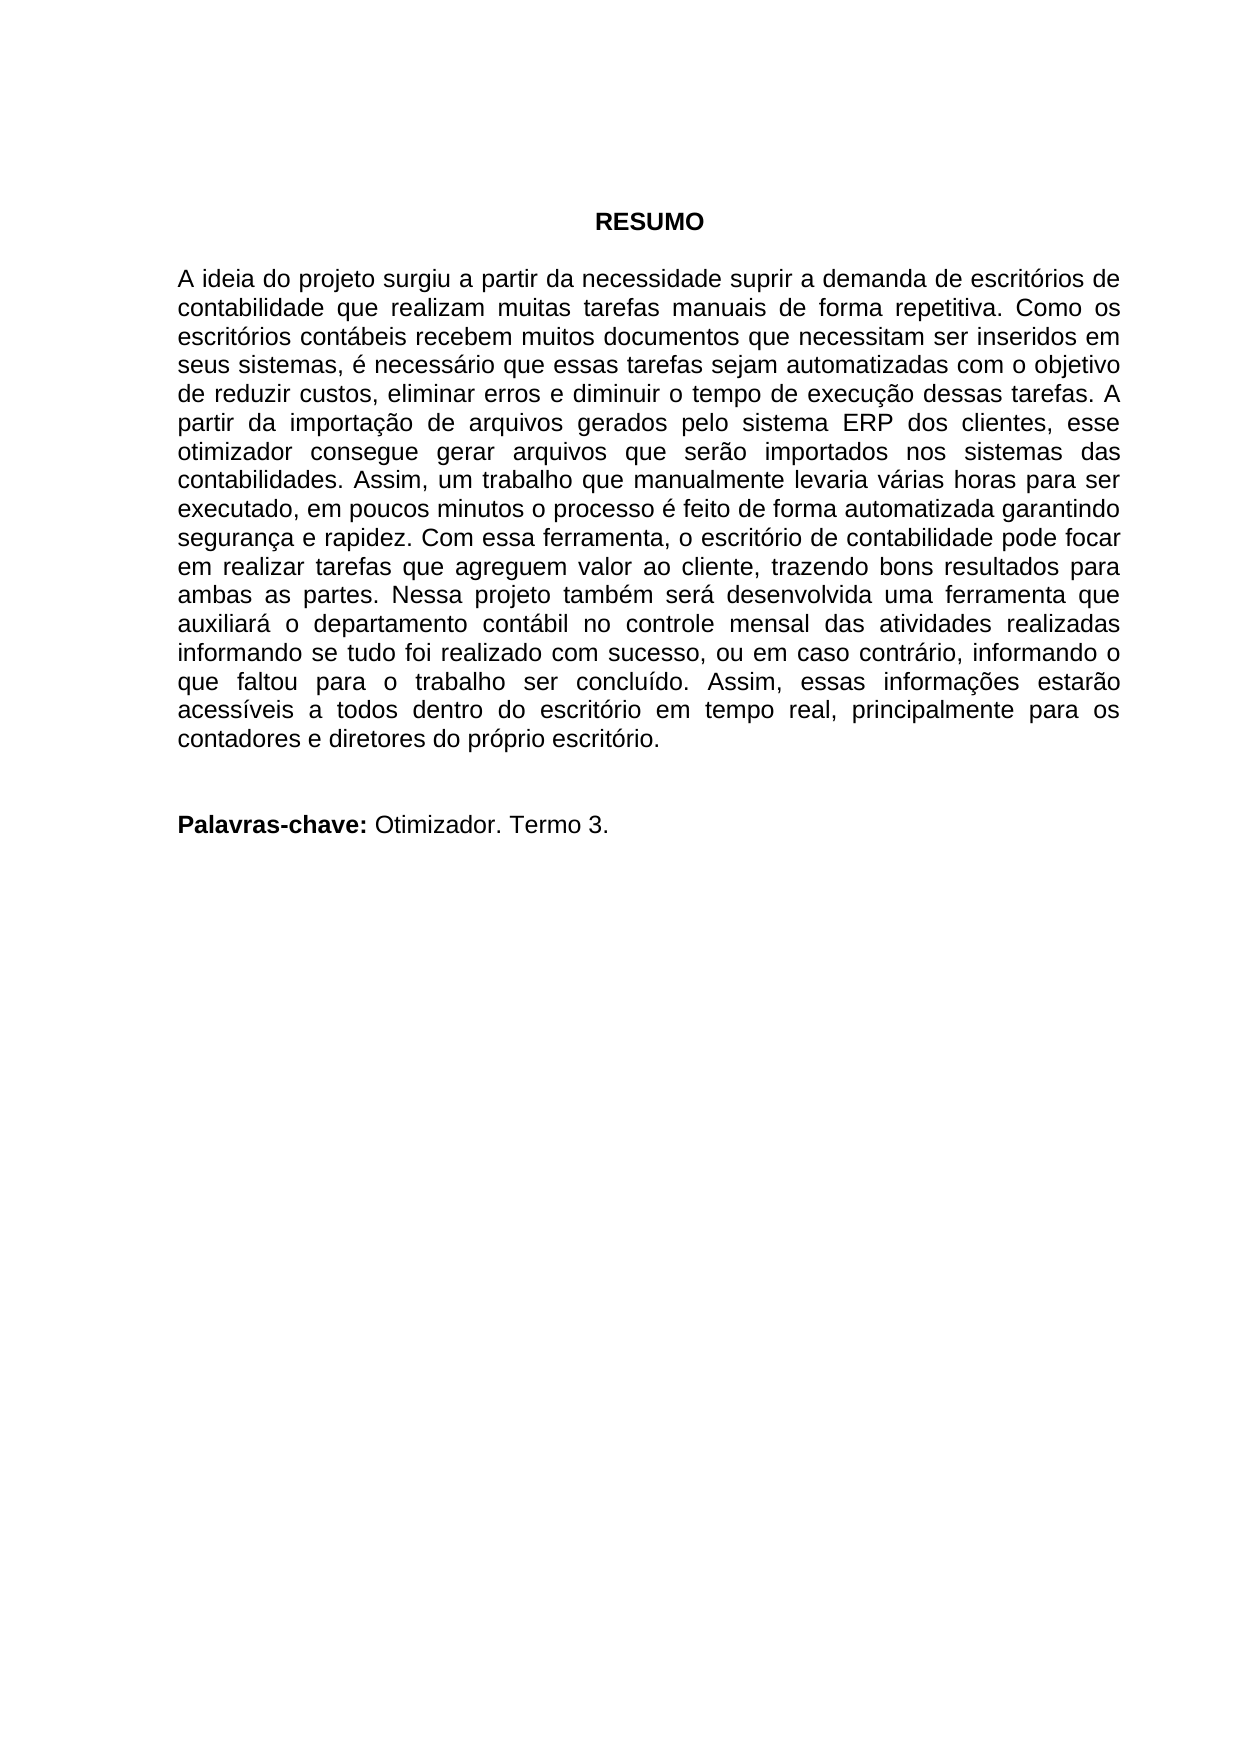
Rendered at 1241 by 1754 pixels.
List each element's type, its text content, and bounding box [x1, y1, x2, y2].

text Palavras-chave: Otimizador. Termo 3. [177, 810, 1122, 839]
text A ideia do projeto surgiu a partir da necessidade suprir a demanda de escritórios de contabilidade que realizam muitas tarefas manuais de forma repetitiva. Como os escritórios contábeis recebem muitos documentos que necessitam ser inseridos em seus sistemas, é necessário que essas tarefas sejam automatizadas com o objetivo de reduzir custos, eliminar erros e diminuir o tempo de execução dessas tarefas. A partir da importação de arquivos gerados pelo sistema ERP dos clientes, esse otimizador consegue gerar arquivos que serão importados nos sistemas das contabilidades. Assim, um trabalho que manualmente levaria várias horas para ser executado, em poucos minutos o processo é feito de forma automatizada garantindo segurança e rapidez. Com essa ferramenta, o escritório de contabilidade pode focar em realizar tarefas que agreguem valor ao cliente, trazendo bons resultados para ambas as partes. Nessa projeto também será desenvolvida uma ferramenta que auxiliará o departamento contábil no controle mensal das atividades realizadas informando se tudo foi realizado com sucesso, ou em caso contrário, informando o que faltou para o trabalho ser concluído. Assim, essas informações estarão acessíveis a todos dentro do escritório em tempo real, principalmente para os contadores e diretores do próprio escritório. [177, 264, 1122, 753]
text RESUMO [177, 207, 1122, 235]
